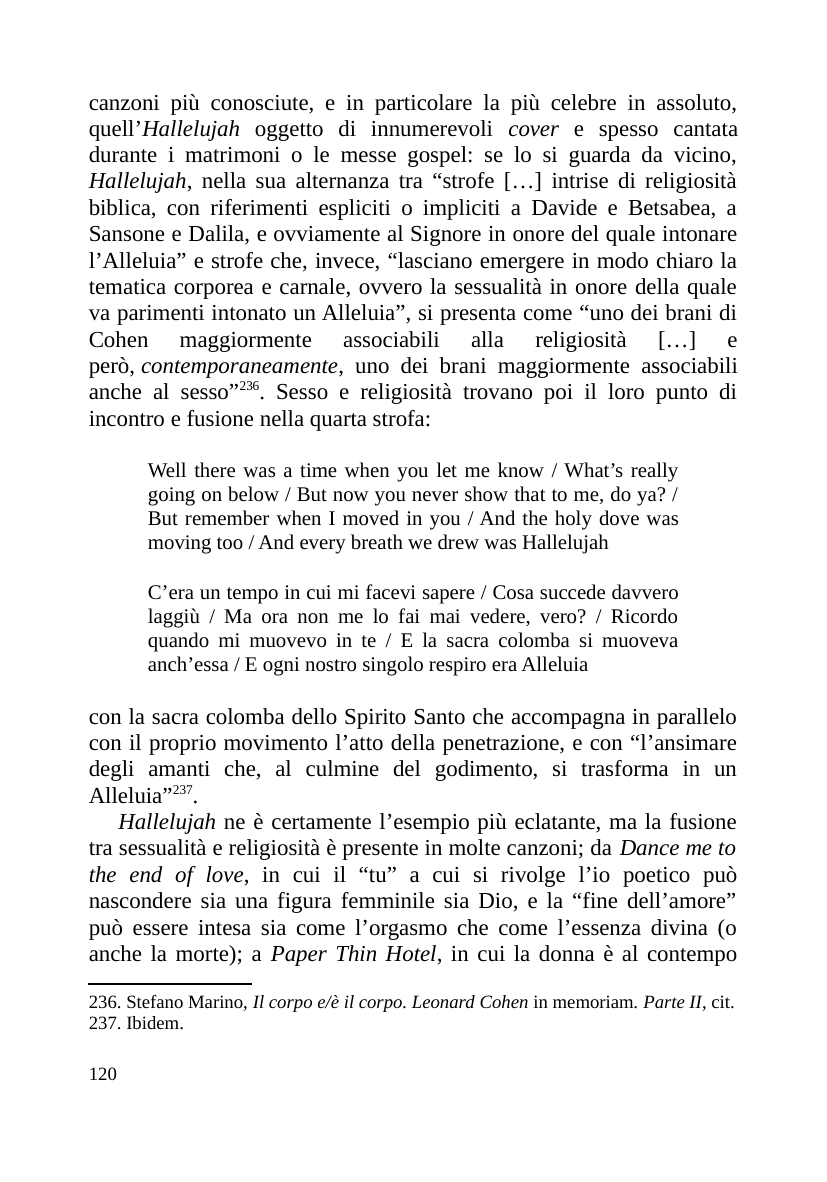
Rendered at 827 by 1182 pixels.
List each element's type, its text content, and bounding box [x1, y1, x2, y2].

text Well there was a time when you let me know / What’s really going on below / But now you never show that to me, do ya? / But remember when I moved in you / And the holy dove was moving too / And every breath we drew was Hallelujah [148, 457, 679, 554]
text Ibidem. [88, 1012, 738, 1034]
text Stefano Marino, Il corpo e/è il corpo. Leonard Cohen in memoriam. Parte II, cit. [88, 991, 738, 1012]
text C’era un tempo in cui mi facevi sapere / Cosa succede davvero laggiù / Ma ora non me lo fai mai vedere, vero? / Ricordo quando mi muovevo in te / E la sacra colomba si muoveva anch’essa / E ogni nostro singolo respiro era Alleluia [148, 580, 679, 676]
text Hallelujah ne è certamente l’esempio più eclatante, ma la fusione tra sessualità e religiosità è presente in molte canzoni; da Dance me to the end of love, in cui il “tu” a cui si rivolge l’io poetico può nascondere sia una figura femminile sia Dio, e la “fine dell’amore” può essere intesa sia come l’orgasmo che come l’essenza divina (o anche la morte); a Paper Thin Hotel, in cui la donna è al contempo [88, 808, 738, 966]
text con la sacra colomba dello Spirito Santo che accompagna in parallelo con il proprio movimento l’atto della penetrazione, e con “l’ansimare degli amanti che, al culmine del godimento, si trasforma in un Alleluia”. [88, 703, 738, 808]
text canzoni più conosciute, e in particolare la più celebre in assoluto, quell’Hallelujah oggetto di innumerevoli cover e spesso cantata durante i matrimoni o le messe gospel: se lo si guarda da vicino, Hallelujah, nella sua alternanza tra “strofe […] intrise di religiosità biblica, con riferimenti espliciti o impliciti a Davide e Betsabea, a Sansone e Dalila, e ovviamente al Signore in onore del quale intonare l’Alleluia” e strofe che, invece, “lasciano emergere in modo chiaro la tematica corporea e carnale, ovvero la sessualità in onore della quale va parimenti intonato un Alleluia”, si presenta come “uno dei brani di Cohen maggiormente associabili alla religiosità […] e però, contemporaneamente, uno dei brani maggiormente associabili anche al sesso”. Sesso e religiosità trovano poi il loro punto di incontro e fusione nella quarta strofa: [88, 88, 738, 431]
